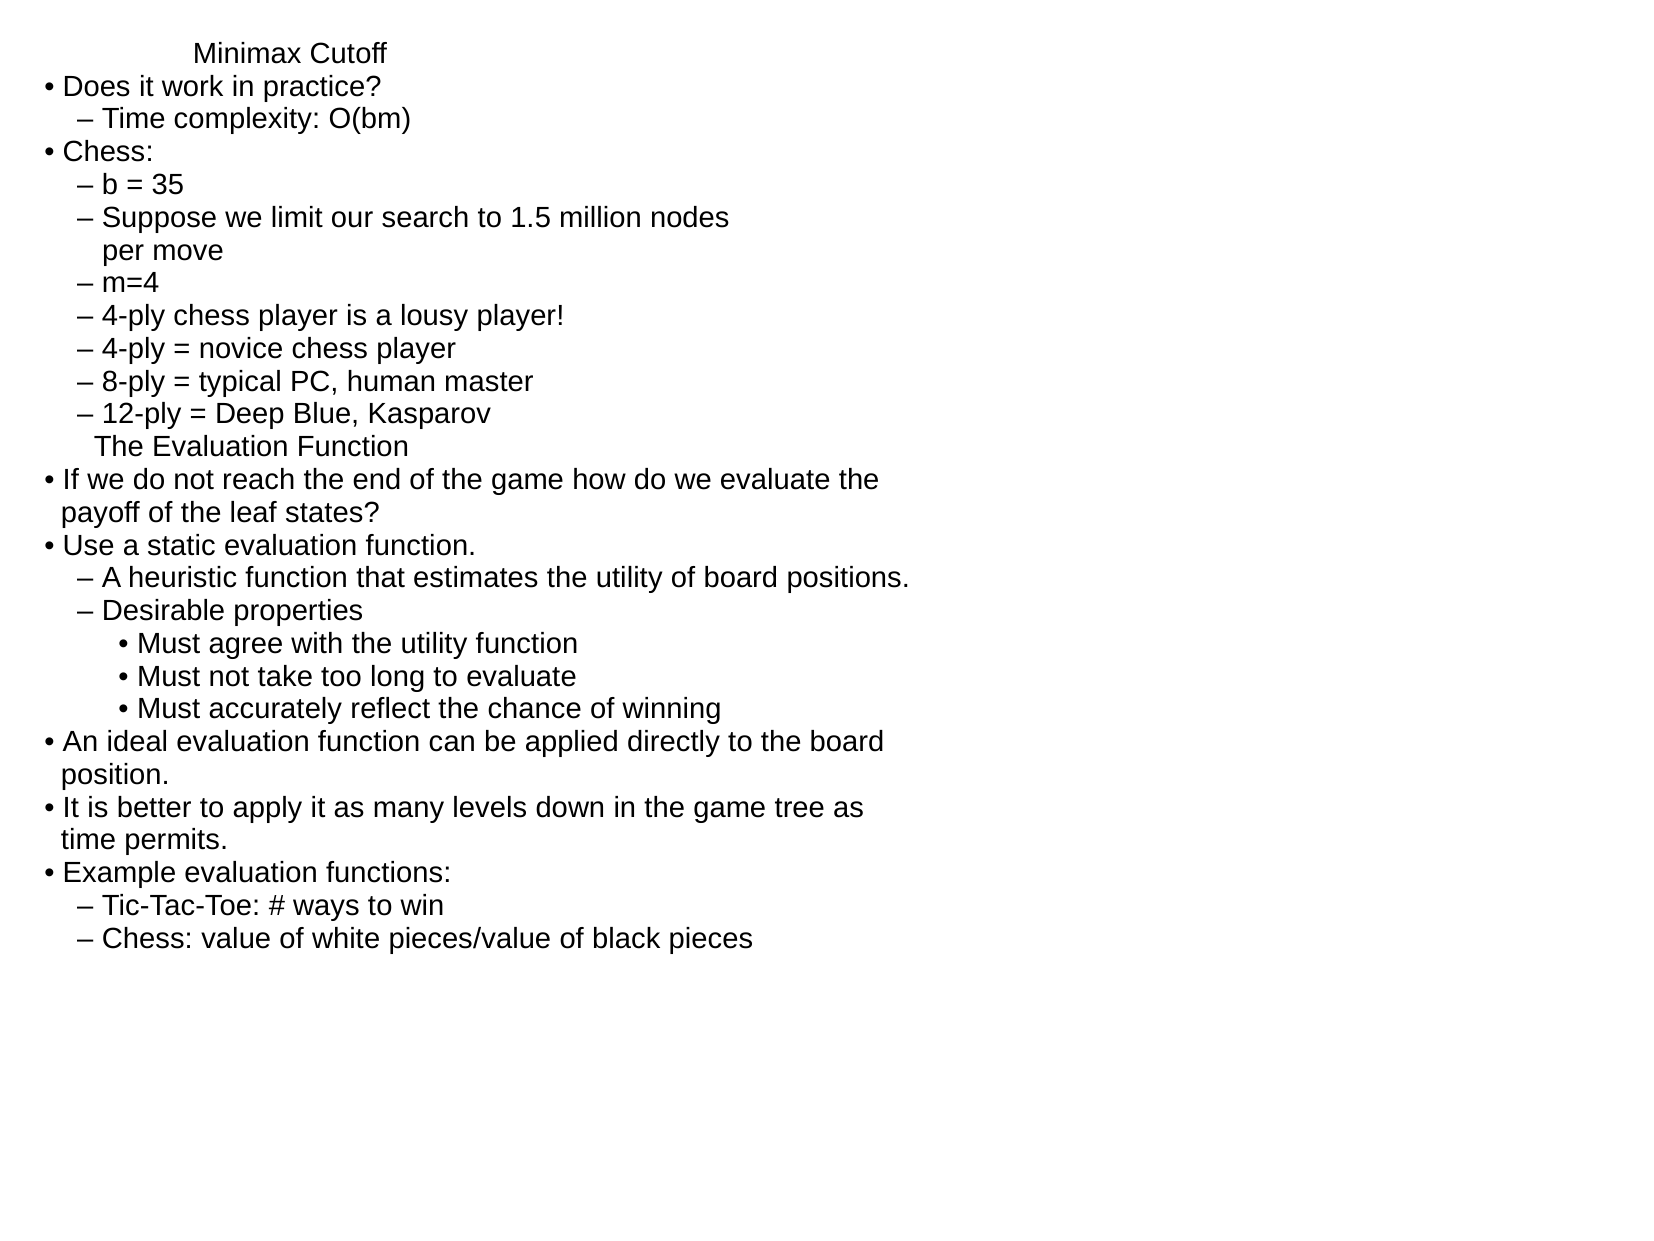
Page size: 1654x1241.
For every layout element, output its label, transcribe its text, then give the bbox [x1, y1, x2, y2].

text_box Minimax Cutoff • Does it work in practice? – Time complexity: O(bm) • Chess: – b = 35 – Suppose we limit our search to 1.5 million nodes per move – m=4 – 4-ply chess player is a lousy player! – 4-ply = novice chess player – 8-ply = typical PC, human master – 12-ply = Deep Blue, Kasparov The Evaluation Function • If we do not reach the end of the game how do we evaluate the payoff of the leaf states? • Use a static evaluation function. – A heuristic function that estimates the utility of board positions. – Desirable properties • Must agree with the utility function • Must not take too long to evaluate • Must accurately reflect the chance of winning • An ideal evaluation function can be applied directly to the board position. • It is better to apply it as many levels down in the game tree as time permits. • Example evaluation functions: – Tic-Tac-Toe: # ways to win – Chess: value of white pieces/value of black pieces [29, 29, 975, 995]
